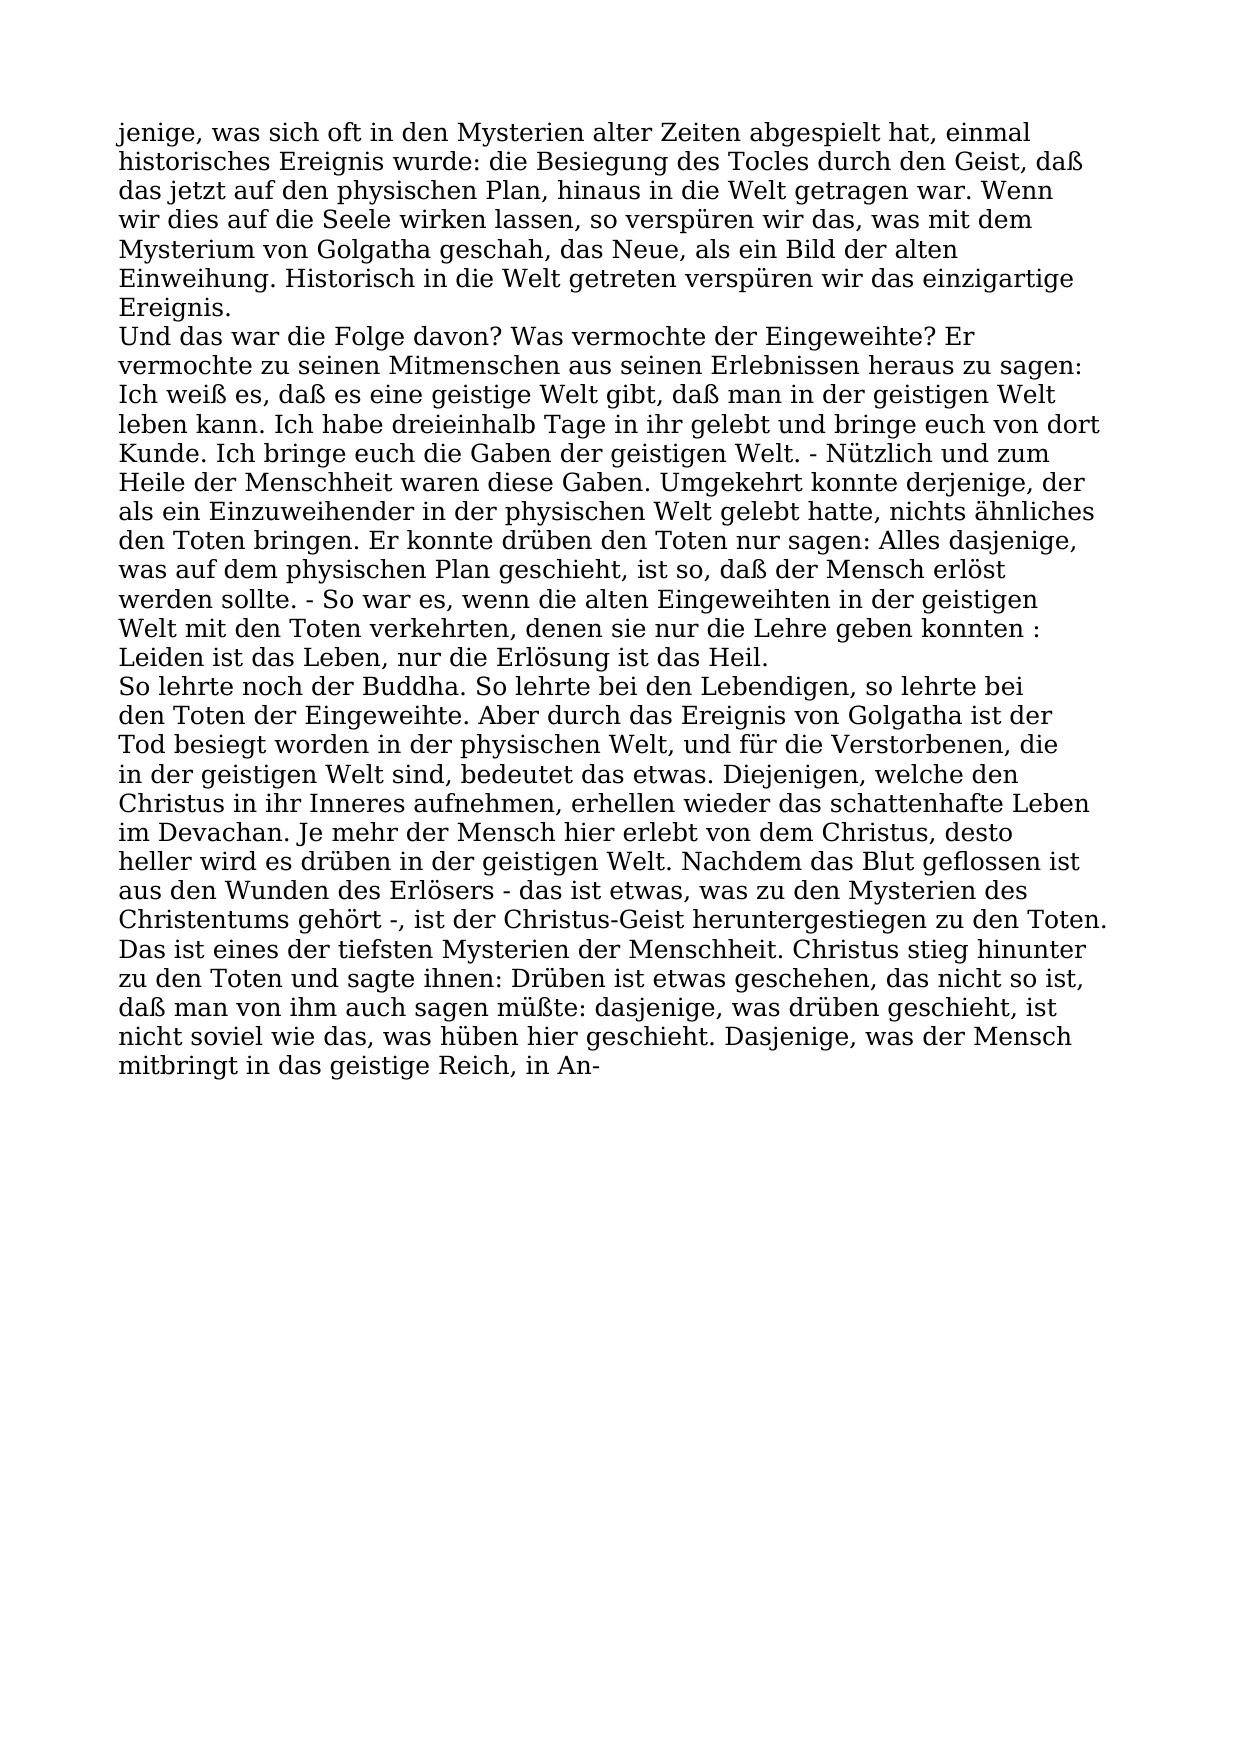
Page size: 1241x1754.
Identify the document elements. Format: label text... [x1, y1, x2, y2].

text Christus in ihr Inneres aufnehmen, erhellen wieder das schattenhafte Leben [118, 789, 1122, 818]
text zu den Toten und sagte ihnen: Drüben ist etwas geschehen, das nicht so ist, [118, 964, 1122, 993]
text wir dies auf die Seele wirken lassen, so verspüren wir das, was mit dem [118, 206, 1122, 235]
text Heile der Menschheit waren diese Gaben. Umgekehrt konnte derjenige, der [118, 468, 1122, 497]
text Mysterium von Golgatha geschah, das Neue, als ein Bild der alten [118, 235, 1122, 264]
text mitbringt in das geistige Reich, in An- [118, 1051, 1122, 1081]
text was auf dem physischen Plan geschieht, ist so, daß der Mensch erlöst [118, 556, 1122, 585]
text aus den Wunden des Erlösers - das ist etwas, was zu den Mysterien des [118, 876, 1122, 906]
text den Toten bringen. Er konnte drüben den Toten nur sagen: Alles dasjenige, [118, 526, 1122, 556]
text das jetzt auf den physischen Plan, hinaus in die Welt getragen war. Wenn [118, 176, 1122, 206]
text leben kann. Ich habe dreieinhalb Tage in ihr gelebt und bringe euch von dort [118, 410, 1122, 439]
text werden sollte. - So war es, wenn die alten Eingeweihten in der geistigen [118, 585, 1122, 614]
text Leiden ist das Leben, nur die Erlösung ist das Heil. [118, 643, 1122, 672]
text Tod besiegt worden in der physischen Welt, und für die Verstorbenen, die [118, 731, 1122, 760]
text Ereignis. [118, 293, 1122, 322]
text den Toten der Eingeweihte. Aber durch das Ereignis von Golgatha ist der [118, 701, 1122, 731]
text heller wird es drüben in der geistigen Welt. Nachdem das Blut geflossen ist [118, 847, 1122, 876]
text Ich weiß es, daß es eine geistige Welt gibt, daß man in der geistigen Welt [118, 381, 1122, 410]
text als ein Einzuweihender in der physischen Welt gelebt hatte, nichts ähnliches [118, 497, 1122, 526]
text Das ist eines der tiefsten Mysterien der Menschheit. Christus stieg hinunter [118, 935, 1122, 964]
text historisches Ereignis wurde: die Besiegung des Tocles durch den Geist, daß [118, 147, 1122, 176]
text im Devachan. Je mehr der Mensch hier erlebt von dem Christus, desto [118, 818, 1122, 847]
text vermochte zu seinen Mitmenschen aus seinen Erlebnissen heraus zu sagen: [118, 351, 1122, 381]
text nicht soviel wie das, was hüben hier geschieht. Dasjenige, was der Mensch [118, 1022, 1122, 1051]
text Welt mit den Toten verkehrten, denen sie nur die Lehre geben konnten : [118, 614, 1122, 643]
text Und das war die Folge davon? Was vermochte der Eingeweihte? Er [118, 322, 1122, 351]
text in der geistigen Welt sind, bedeutet das etwas. Diejenigen, welche den [118, 760, 1122, 789]
text Einweihung. Historisch in die Welt getreten verspüren wir das einzigartige [118, 264, 1122, 293]
text Kunde. Ich bringe euch die Gaben der geistigen Welt. - Nützlich und zum [118, 439, 1122, 468]
text daß man von ihm auch sagen müßte: dasjenige, was drüben geschieht, ist [118, 993, 1122, 1022]
text So lehrte noch der Buddha. So lehrte bei den Lebendigen, so lehrte bei [118, 672, 1122, 701]
text jenige, was sich oft in den Mysterien alter Zeiten abgespielt hat, einmal [118, 118, 1122, 147]
text Christentums gehört -, ist der Christus-Geist heruntergestiegen zu den Toten. [118, 906, 1122, 935]
